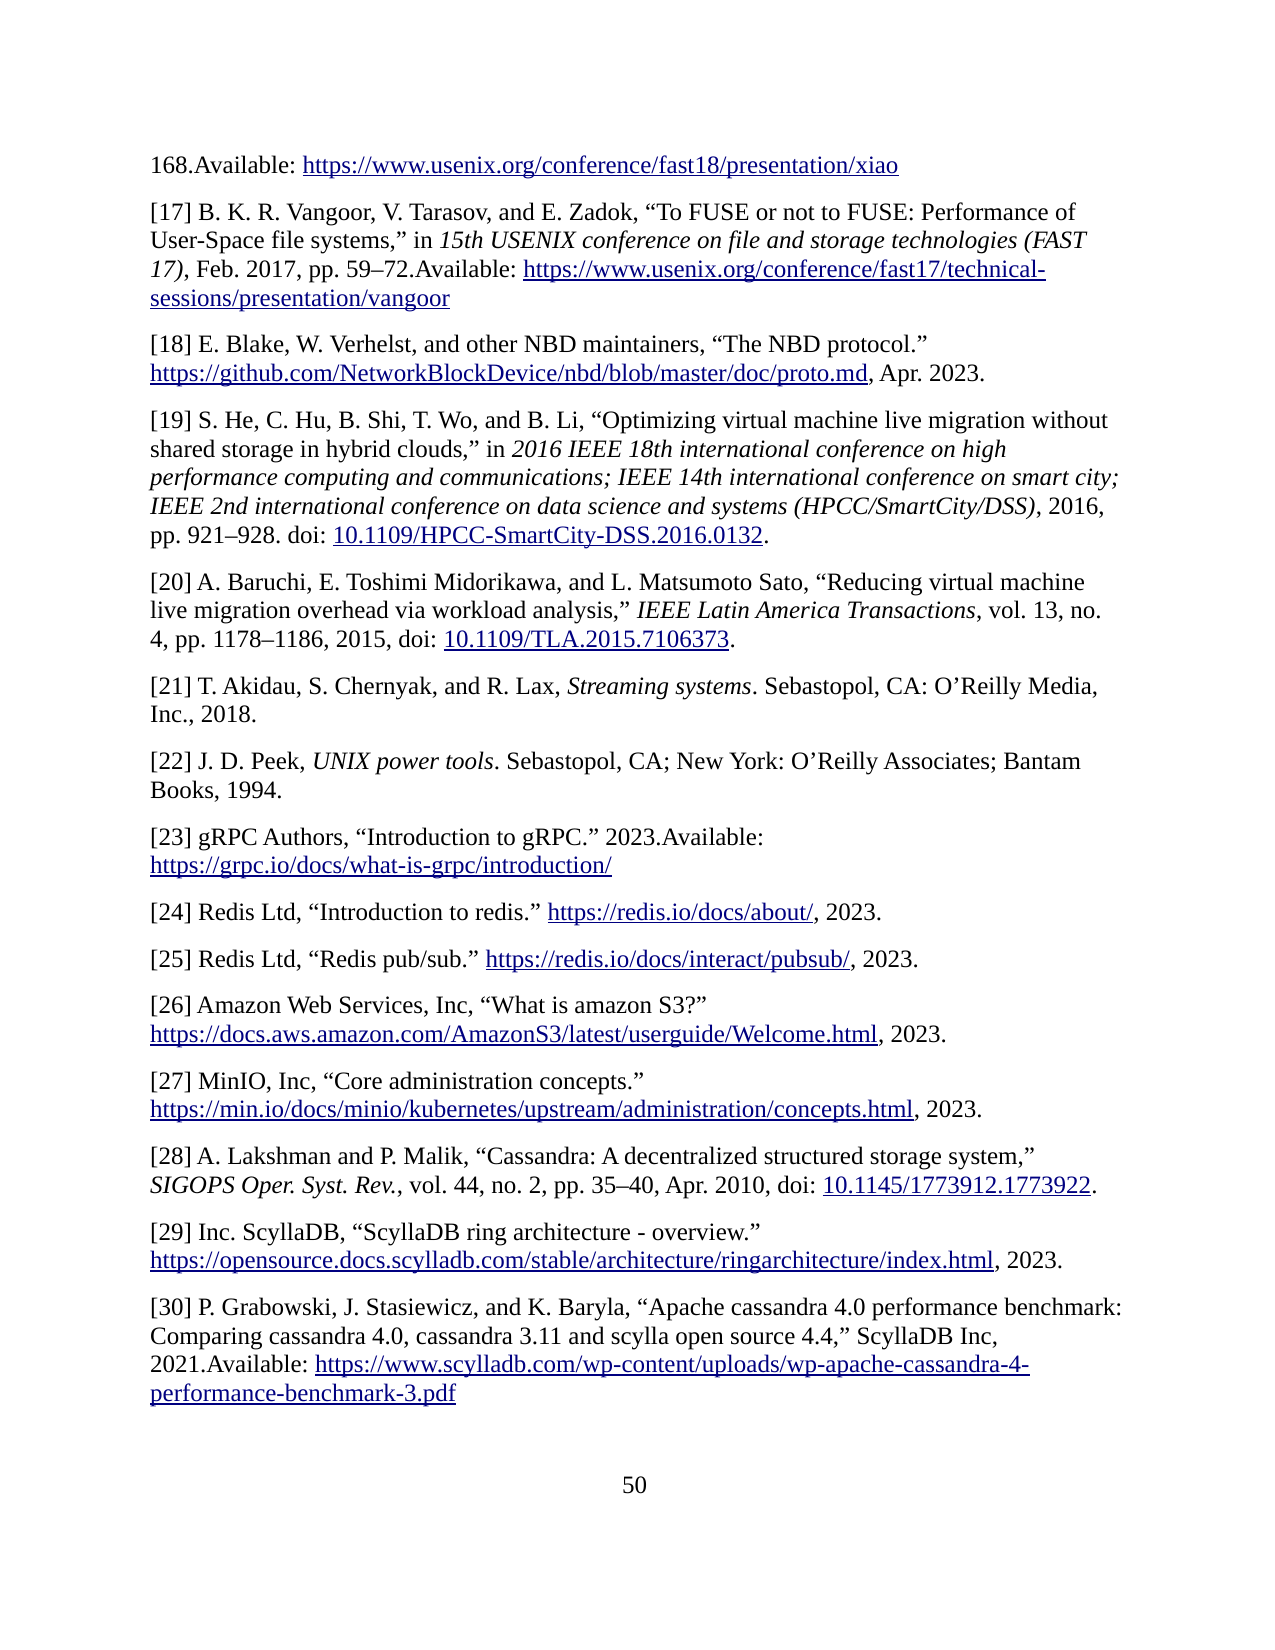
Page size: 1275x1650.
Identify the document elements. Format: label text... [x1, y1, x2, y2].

text [24] Redis Ltd, “Introduction to redis.” https://redis.io/docs/about/, 2023. [150, 897, 1125, 926]
text [18] E. Blake, W. Verhelst, and other NBD maintainers, “The NBD protocol.” https://github.com/NetworkBlockDevice/nbd/blob/master/doc/proto.md, Apr. 2023. [150, 329, 1125, 387]
text 168.Available: https://www.usenix.org/conference/fast18/presentation/xiao [150, 150, 1125, 179]
text [21] T. Akidau, S. Chernyak, and R. Lax, Streaming systems. Sebastopol, CA: O’Reilly Media, Inc., 2018. [150, 671, 1125, 728]
text [17] B. K. R. Vangoor, V. Tarasov, and E. Zadok, “To FUSE or not to FUSE: Performance of User-Space file systems,” in 15th USENIX conference on file and storage technologies (FAST 17), Feb. 2017, pp. 59–72.Available: https://www.usenix.org/conference/fast17/technical-sessions/presentation/vangoor [150, 197, 1125, 312]
text [22] J. D. Peek, UNIX power tools. Sebastopol, CA; New York: O’Reilly Associates; Bantam Books, 1994. [150, 746, 1125, 804]
text [30] P. Grabowski, J. Stasiewicz, and K. Baryla, “Apache cassandra 4.0 performance benchmark: Comparing cassandra 4.0, cassandra 3.11 and scylla open source 4.4,” ScyllaDB Inc, 2021.Available: https://www.scylladb.com/wp-content/uploads/wp-apache-cassandra-4-performance-benchmark-3.pdf [150, 1292, 1125, 1407]
text [25] Redis Ltd, “Redis pub/sub.” https://redis.io/docs/interact/pubsub/, 2023. [150, 944, 1125, 972]
text [26] Amazon Web Services, Inc, “What is amazon S3?” https://docs.aws.amazon.com/AmazonS3/latest/userguide/Welcome.html, 2023. [150, 990, 1125, 1048]
text [19] S. He, C. Hu, B. Shi, T. Wo, and B. Li, “Optimizing virtual machine live migration without shared storage in hybrid clouds,” in 2016 IEEE 18th international conference on high performance computing and communications; IEEE 14th international conference on smart city; IEEE 2nd international conference on data science and systems (HPCC/SmartCity/DSS), 2016, pp. 921–928. doi: 10.1109/HPCC-SmartCity-DSS.2016.0132. [150, 405, 1125, 549]
text [29] Inc. ScyllaDB, “ScyllaDB ring architecture - overview.” https://opensource.docs.scylladb.com/stable/architecture/ringarchitecture/index.html, 2023. [150, 1217, 1125, 1274]
text [27] MinIO, Inc, “Core administration concepts.” https://min.io/docs/minio/kubernetes/upstream/administration/concepts.html, 2023. [150, 1066, 1125, 1123]
text [23] gRPC Authors, “Introduction to gRPC.” 2023.Available: https://grpc.io/docs/what-is-grpc/introduction/ [150, 822, 1125, 879]
text [28] A. Lakshman and P. Malik, “Cassandra: A decentralized structured storage system,” SIGOPS Oper. Syst. Rev., vol. 44, no. 2, pp. 35–40, Apr. 2010, doi: 10.1145/1773912.1773922. [150, 1141, 1125, 1199]
text [20] A. Baruchi, E. Toshimi Midorikawa, and L. Matsumoto Sato, “Reducing virtual machine live migration overhead via workload analysis,” IEEE Latin America Transactions, vol. 13, no. 4, pp. 1178–1186, 2015, doi: 10.1109/TLA.2015.7106373. [150, 567, 1125, 653]
